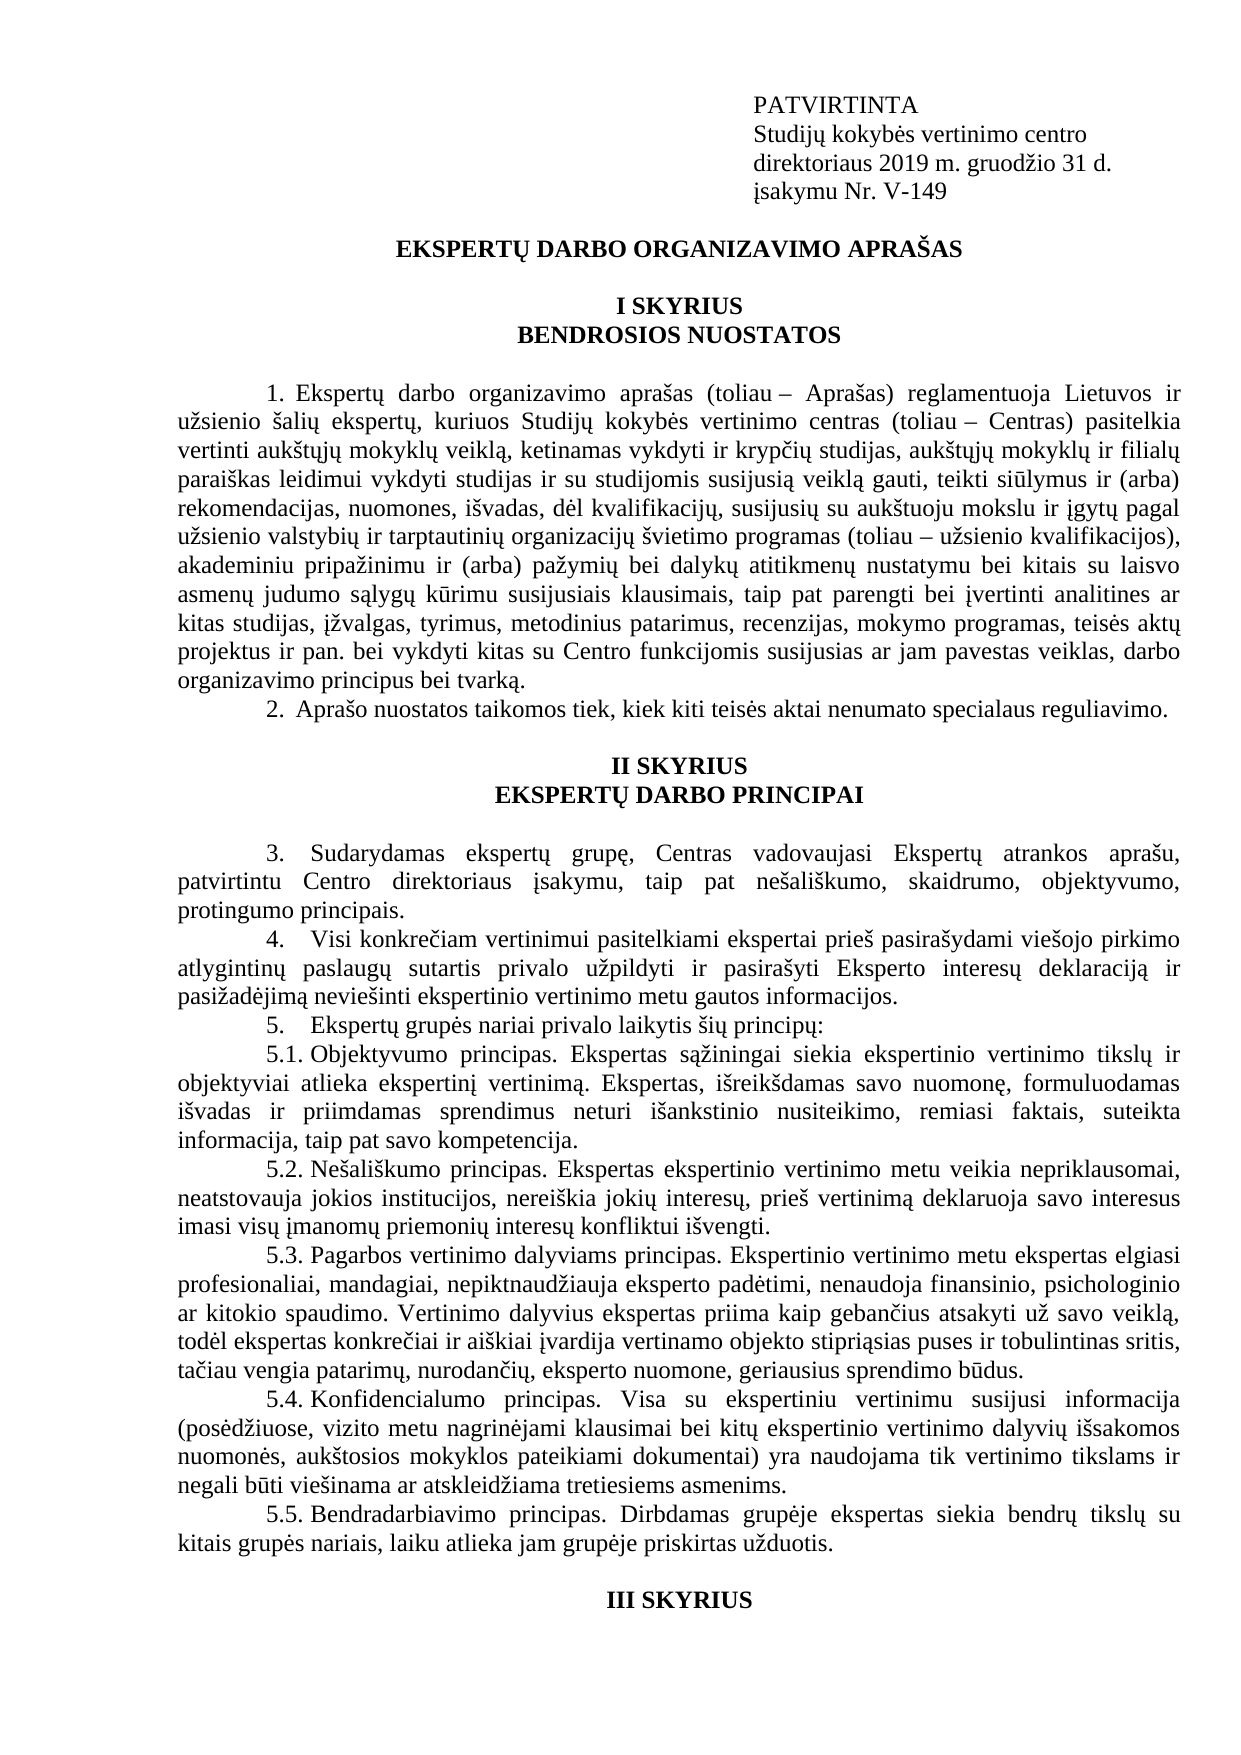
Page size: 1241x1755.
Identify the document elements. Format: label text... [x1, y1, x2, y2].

text 5.2. Nešališkumo principas. Ekspertas ekspertinio vertinimo metu veikia nepriklausomai, neatstovauja jokios institucijos, nereiškia jokių interesų, prieš vertinimą deklaruoja savo interesus imasi visų įmanomų priemonių interesų konfliktui išvengti. [177, 1154, 1181, 1240]
text direktoriaus 2019 m. gruodžio 31 d. [177, 148, 1181, 176]
text 3. Sudarydamas ekspertų grupę, Centras vadovaujasi Ekspertų atrankos aprašu, patvirtintu Centro direktoriaus įsakymu, taip pat nešališkumo, skaidrumo, objektyvumo, protingumo principais. [177, 838, 1181, 924]
text I SKYRIUS [177, 291, 1181, 320]
text 1. Ekspertų darbo organizavimo aprašas (toliau – Aprašas) reglamentuoja Lietuvos ir užsienio šalių ekspertų, kuriuos Studijų kokybės vertinimo centras (toliau – Centras) pasitelkia vertinti aukštųjų mokyklų veiklą, ketinamas vykdyti ir krypčių studijas, aukštųjų mokyklų ir filialų paraiškas leidimui vykdyti studijas ir su studijomis susijusią veiklą gauti, teikti siūlymus ir (arba) rekomendacijas, nuomones, išvadas, dėl kvalifikacijų, susijusių su aukštuoju mokslu ir įgytų pagal užsienio valstybių ir tarptautinių organizacijų švietimo programas (toliau – užsienio kvalifikacijos), akademiniu pripažinimu ir (arba) pažymių bei dalykų atitikmenų nustatymu bei kitais su laisvo asmenų judumo sąlygų kūrimu susijusiais klausimais, taip pat parengti bei įvertinti analitines ar kitas studijas, įžvalgas, tyrimus, metodinius patarimus, recenzijas, mokymo programas, teisės aktų projektus ir pan. bei vykdyti kitas su Centro funkcijomis susijusias ar jam pavestas veiklas, darbo organizavimo principus bei tvarką. [177, 378, 1181, 694]
text EKSPERTŲ DARBO PRINCIPAI [177, 780, 1181, 809]
text Studijų kokybės vertinimo centro [177, 119, 1181, 148]
text 5.3. Pagarbos vertinimo dalyviams principas. Ekspertinio vertinimo metu ekspertas elgiasi profesionaliai, mandagiai, nepiktnaudžiauja eksperto padėtimi, nenaudoja finansinio, psichologinio ar kitokio spaudimo. Vertinimo dalyvius ekspertas priima kaip gebančius atsakyti už savo veiklą, todėl ekspertas konkrečiai ir aiškiai įvardija vertinamo objekto stipriąsias puses ir tobulintinas sritis, tačiau vengia patarimų, nurodančių, eksperto nuomone, geriausius sprendimo būdus. [177, 1240, 1181, 1384]
text įsakymu Nr. V-149 [177, 176, 1181, 205]
text 5.4. Konfidencialumo principas. Visa su ekspertiniu vertinimu susijusi informacija (posėdžiuose, vizito metu nagrinėjami klausimai bei kitų ekspertinio vertinimo dalyvių išsakomos nuomonės, aukštosios mokyklos pateikiami dokumentai) yra naudojama tik vertinimo tikslams ir negali būti viešinama ar atskleidžiama tretiesiems asmenims. [177, 1384, 1181, 1499]
text 5. Ekspertų grupės nariai privalo laikytis šių principų: [177, 1010, 1181, 1039]
text 5.1. Objektyvumo principas. Ekspertas sąžiningai siekia ekspertinio vertinimo tikslų ir objektyviai atlieka ekspertinį vertinimą. Ekspertas, išreikšdamas savo nuomonę, formuluodamas išvadas ir priimdamas sprendimus neturi išankstinio nusiteikimo, remiasi faktais, suteikta informacija, taip pat savo kompetencija. [177, 1039, 1181, 1154]
text 5.5. Bendradarbiavimo principas. Dirbdamas grupėje ekspertas siekia bendrų tikslų su kitais grupės nariais, laiku atlieka jam grupėje priskirtas užduotis. [177, 1499, 1181, 1556]
text 2. Aprašo nuostatos taikomos tiek, kiek kiti teisės aktai nenumato specialaus reguliavimo. [177, 694, 1181, 723]
text III SKYRIUS [177, 1585, 1181, 1614]
text EKSPERTŲ DARBO ORGANIZAVIMO APRAŠAS [177, 234, 1181, 263]
text 4. Visi konkrečiam vertinimui pasitelkiami ekspertai prieš pasirašydami viešojo pirkimo atlygintinų paslaugų sutartis privalo užpildyti ir pasirašyti Eksperto interesų deklaraciją ir pasižadėjimą neviešinti ekspertinio vertinimo metu gautos informacijos. [177, 924, 1181, 1010]
text PATVIRTINTA [177, 90, 1181, 119]
text BENDROSIOS NUOSTATOS [177, 320, 1181, 349]
text II SKYRIUS [177, 751, 1181, 780]
